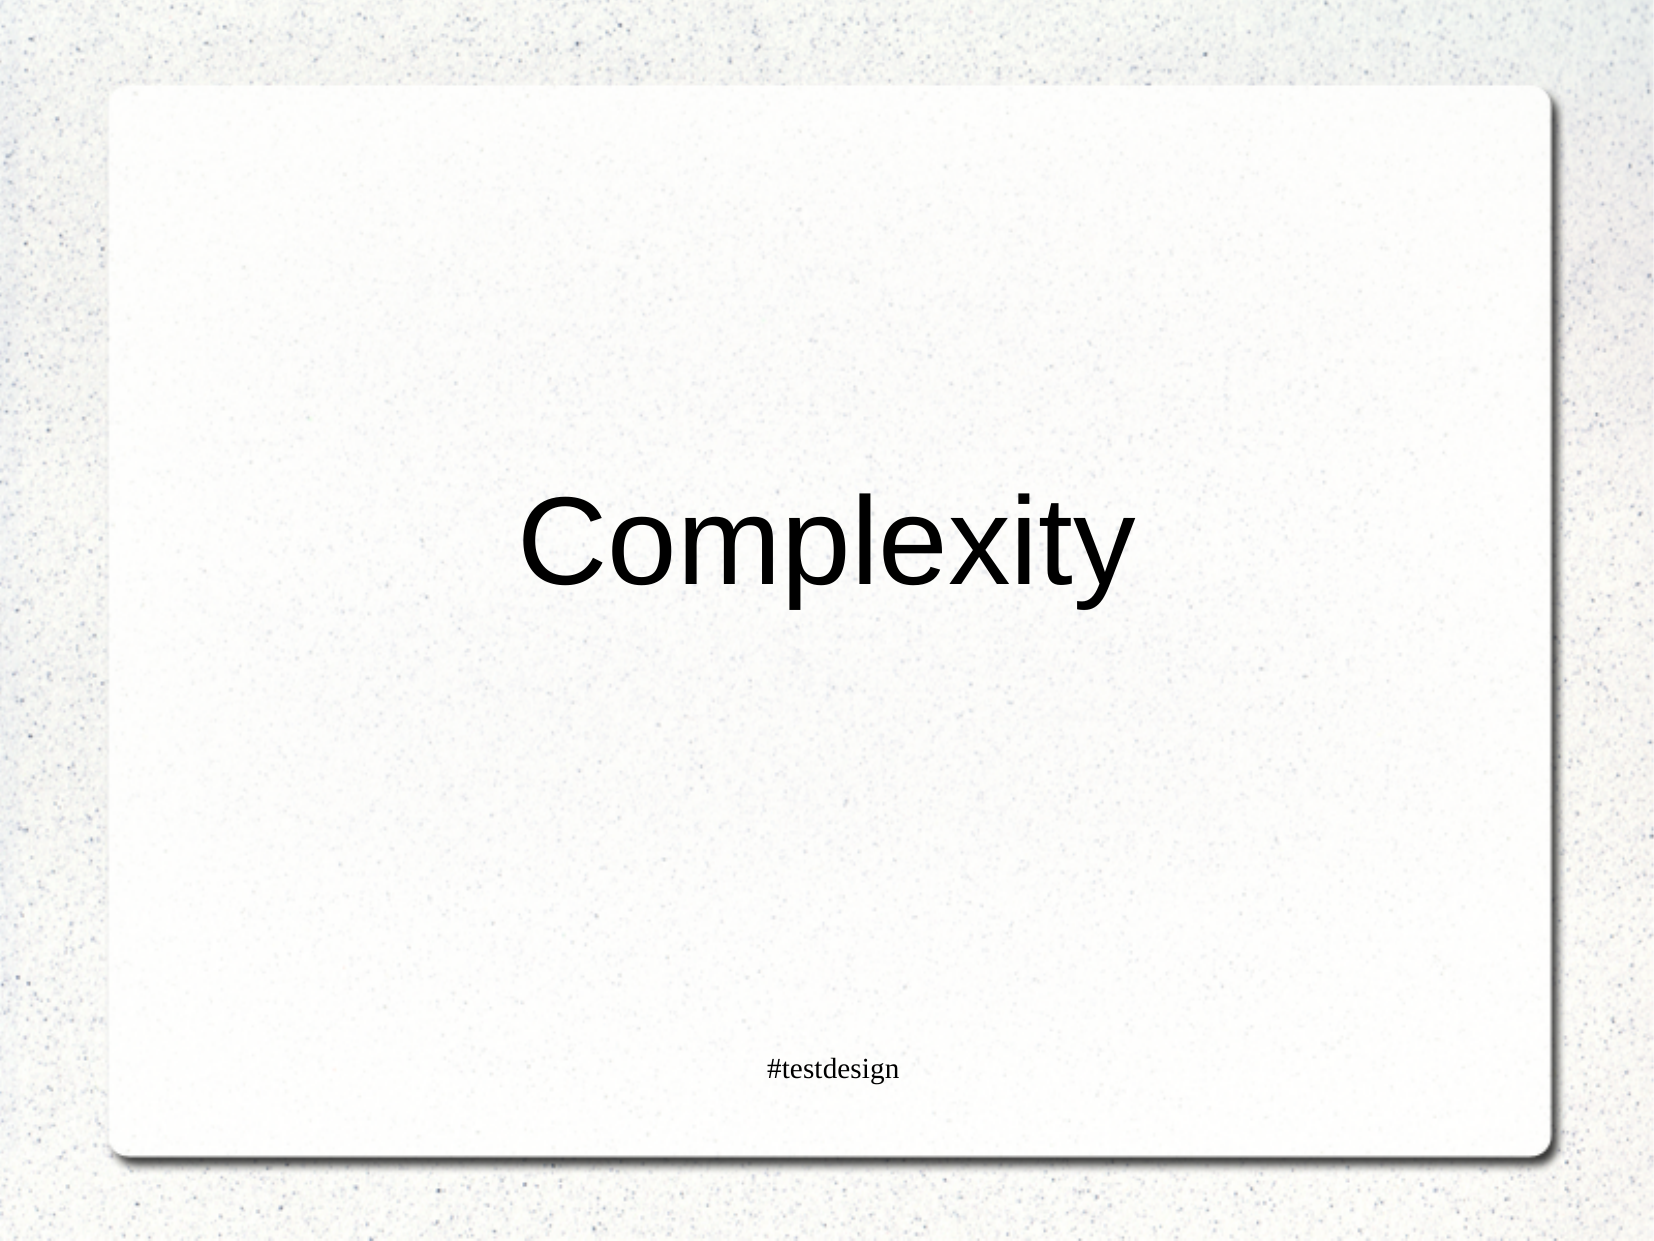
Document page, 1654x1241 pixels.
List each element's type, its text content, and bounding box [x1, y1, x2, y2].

subtitle Complexity [118, 96, 1536, 987]
picture [0, 0, 1654, 1241]
